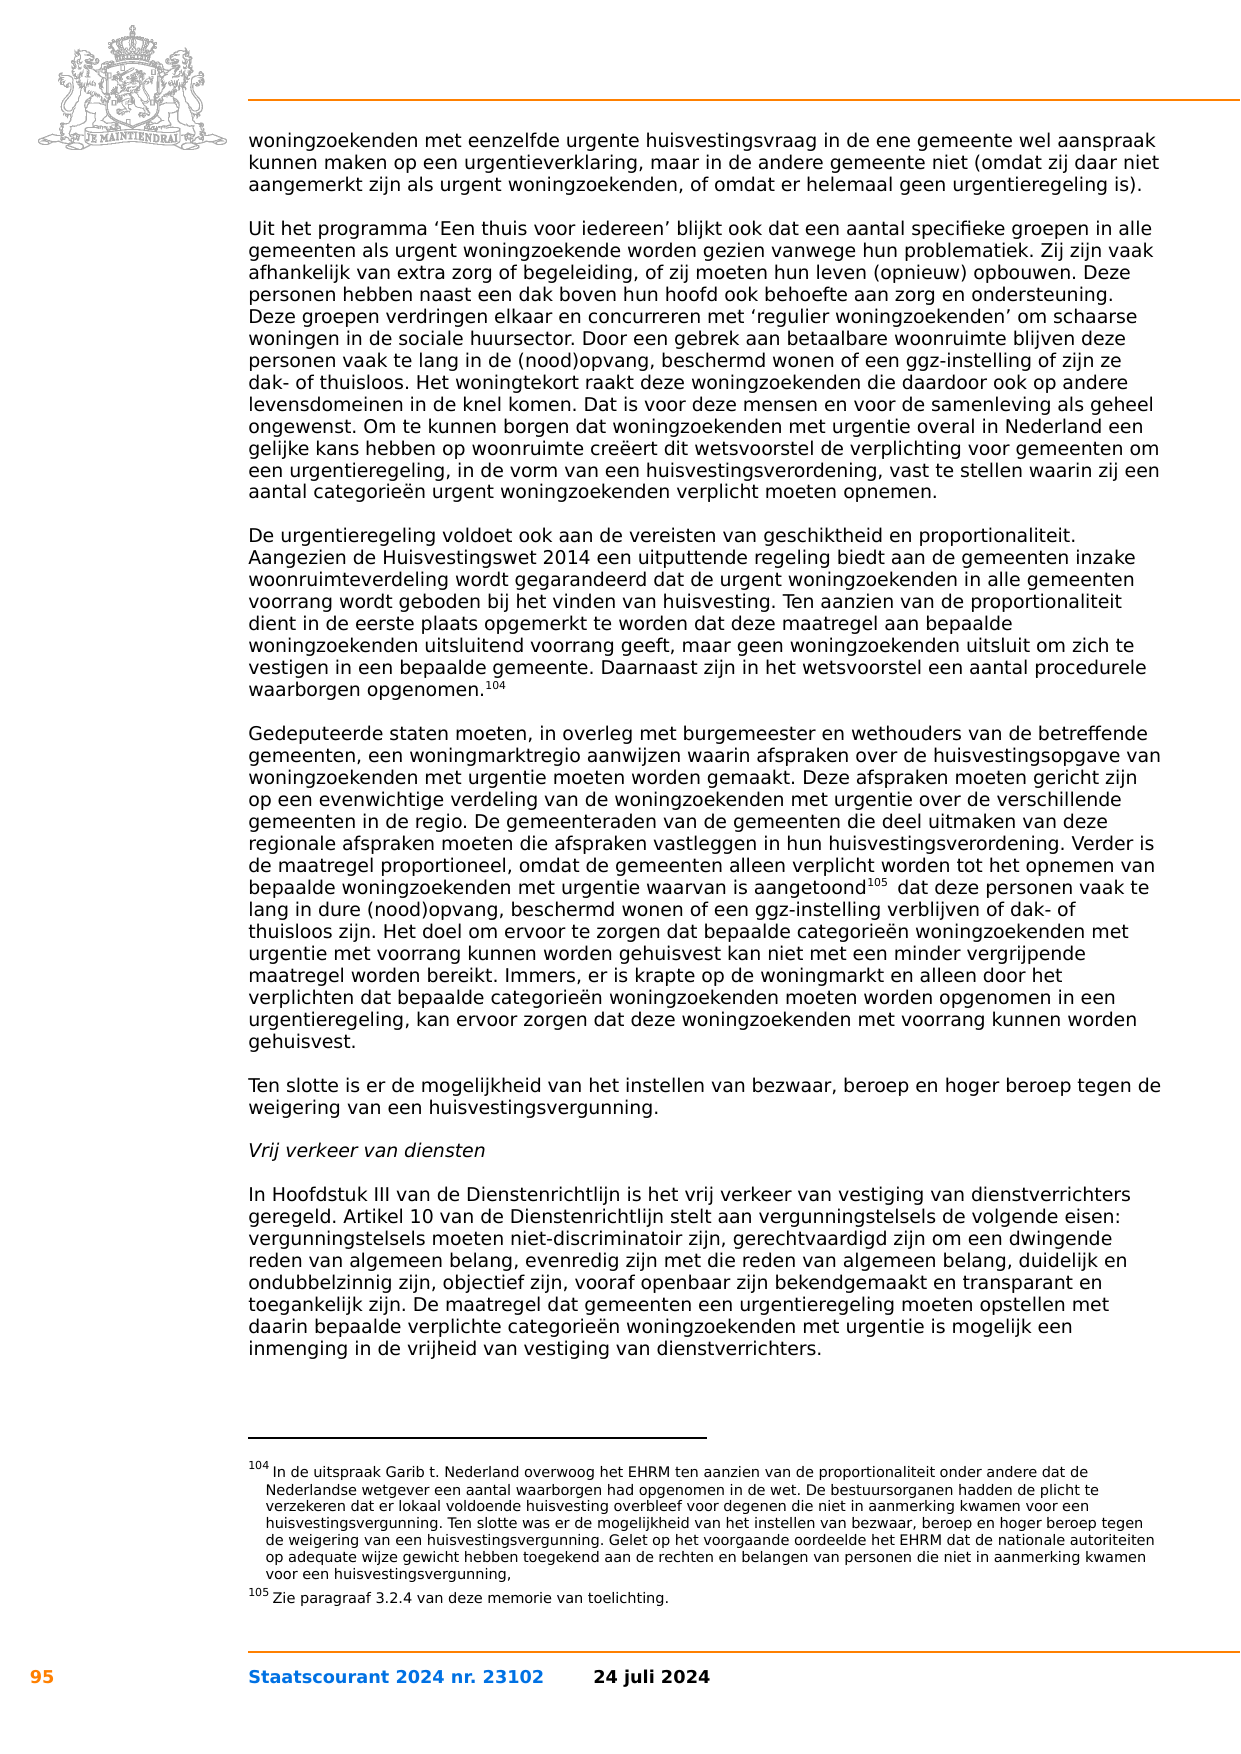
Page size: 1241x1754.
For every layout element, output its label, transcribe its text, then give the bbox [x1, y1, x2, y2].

text In Hoofdstuk III van de Dienstenrichtlijn is het vrij verkeer van vestiging van dienstverrichters geregeld. Artikel 10 van de Dienstenrichtlijn stelt aan vergunningstelsels de volgende eisen: vergunningstelsels moeten niet-discriminatoir zijn, gerechtvaardigd zijn om een dwingende reden van algemeen belang, evenredig zijn met die reden van algemeen belang, duidelijk en ondubbelzinnig zijn, objectief zijn, vooraf openbaar zijn bekendgemaakt en transparant en toegankelijk zijn. De maatregel dat gemeenten een urgentieregeling moeten opstellen met daarin bepaalde verplichte categorieën woningzoekenden met urgentie is mogelijk een inmenging in de vrijheid van vestiging van dienstverrichters. [248, 1184, 1163, 1360]
text De urgentieregeling voldoet ook aan de vereisten van geschiktheid en proportionaliteit. Aangezien de Huisvestingswet 2014 een uitputtende regeling biedt aan de gemeenten inzake woonruimteverdeling wordt gegarandeerd dat de urgent woningzoekenden in alle gemeenten voorrang wordt geboden bij het vinden van huisvesting. Ten aanzien van de proportionaliteit dient in de eerste plaats opgemerkt te worden dat deze maatregel aan bepaalde woningzoekenden uitsluitend voorrang geeft, maar geen woningzoekenden uitsluit om zich te vestigen in een bepaalde gemeente. Daarnaast zijn in het wetsvoorstel een aantal procedurele waarborgen opgenomen. [248, 525, 1163, 701]
picture [38, 25, 227, 150]
text woningzoekenden met eenzelfde urgente huisvestingsvraag in de ene gemeente wel aanspraak kunnen maken op een urgentieverklaring, maar in de andere gemeente niet (omdat zij daar niet aangemerkt zijn als urgent woningzoekenden, of omdat er helemaal geen urgentieregeling is). [248, 130, 1163, 196]
subtitle Vrij verkeer van diensten [248, 1140, 1163, 1162]
text In de uitspraak Garib t. Nederland overwoog het EHRM ten aanzien van de proportionaliteit onder andere dat de Nederlandse wetgever een aantal waarborgen had opgenomen in de wet. De bestuursorganen hadden de plicht te verzekeren dat er lokaal voldoende huisvesting overbleef voor degenen die niet in aanmerking kwamen voor een huisvestingsvergunning. Ten slotte was er de mogelijkheid van het instellen van bezwaar, beroep en hoger beroep tegen de weigering van een huisvestingsvergunning. Gelet op het voorgaande oordeelde het EHRM dat de nationale autoriteiten op adequate wijze gewicht hebben toegekend aan de rechten en belangen van personen die niet in aanmerking kwamen voor een huisvestingsvergunning, [248, 1459, 1163, 1583]
text Gedeputeerde staten moeten, in overleg met burgemeester en wethouders van de betreffende gemeenten, een woningmarktregio aanwijzen waarin afspraken over de huisvestingsopgave van woningzoekenden met urgentie moeten worden gemaakt. Deze afspraken moeten gericht zijn op een evenwichtige verdeling van de woningzoekenden met urgentie over de verschillende gemeenten in de regio. De gemeenteraden van de gemeenten die deel uitmaken van deze regionale afspraken moeten die afspraken vastleggen in hun huisvestingsverordening. Verder is de maatregel proportioneel, omdat de gemeenten alleen verplicht worden tot het opnemen van bepaalde woningzoekenden met urgentie waarvan is aangetoond dat deze personen vaak te lang in dure (nood)opvang, beschermd wonen of een ggz-instelling verblijven of dak- of thuisloos zijn. Het doel om ervoor te zorgen dat bepaalde categorieën woningzoekenden met urgentie met voorrang kunnen worden gehuisvest kan niet met een minder vergrijpende maatregel worden bereikt. Immers, er is krapte op de woningmarkt en alleen door het verplichten dat bepaalde categorieën woningzoekenden moeten worden opgenomen in een urgentieregeling, kan ervoor zorgen dat deze woningzoekenden met voorrang kunnen worden gehuisvest. [248, 723, 1163, 1053]
text Uit het programma ‘Een thuis voor iedereen’ blijkt ook dat een aantal specifieke groepen in alle gemeenten als urgent woningzoekende worden gezien vanwege hun problematiek. Zij zijn vaak afhankelijk van extra zorg of begeleiding, of zij moeten hun leven (opnieuw) opbouwen. Deze personen hebben naast een dak boven hun hoofd ook behoefte aan zorg en ondersteuning. Deze groepen verdringen elkaar en concurreren met ‘regulier woningzoekenden’ om schaarse woningen in de sociale huursector. Door een gebrek aan betaalbare woonruimte blijven deze personen vaak te lang in de (nood)opvang, beschermd wonen of een ggz-instelling of zijn ze dak- of thuisloos. Het woningtekort raakt deze woningzoekenden die daardoor ook op andere levensdomeinen in de knel komen. Dat is voor deze mensen en voor de samenleving als geheel ongewenst. Om te kunnen borgen dat woningzoekenden met urgentie overal in Nederland een gelijke kans hebben op woonruimte creëert dit wetsvoorstel de verplichting voor gemeenten om een urgentieregeling, in de vorm van een huisvestingsverordening, vast te stellen waarin zij een aantal categorieën urgent woningzoekenden verplicht moeten opnemen. [248, 218, 1163, 503]
text Ten slotte is er de mogelijkheid van het instellen van bezwaar, beroep en hoger beroep tegen de weigering van een huisvestingsvergunning. [248, 1074, 1163, 1118]
text Zie paragraaf 3.2.4 van deze memorie van toelichting. [248, 1586, 1163, 1608]
